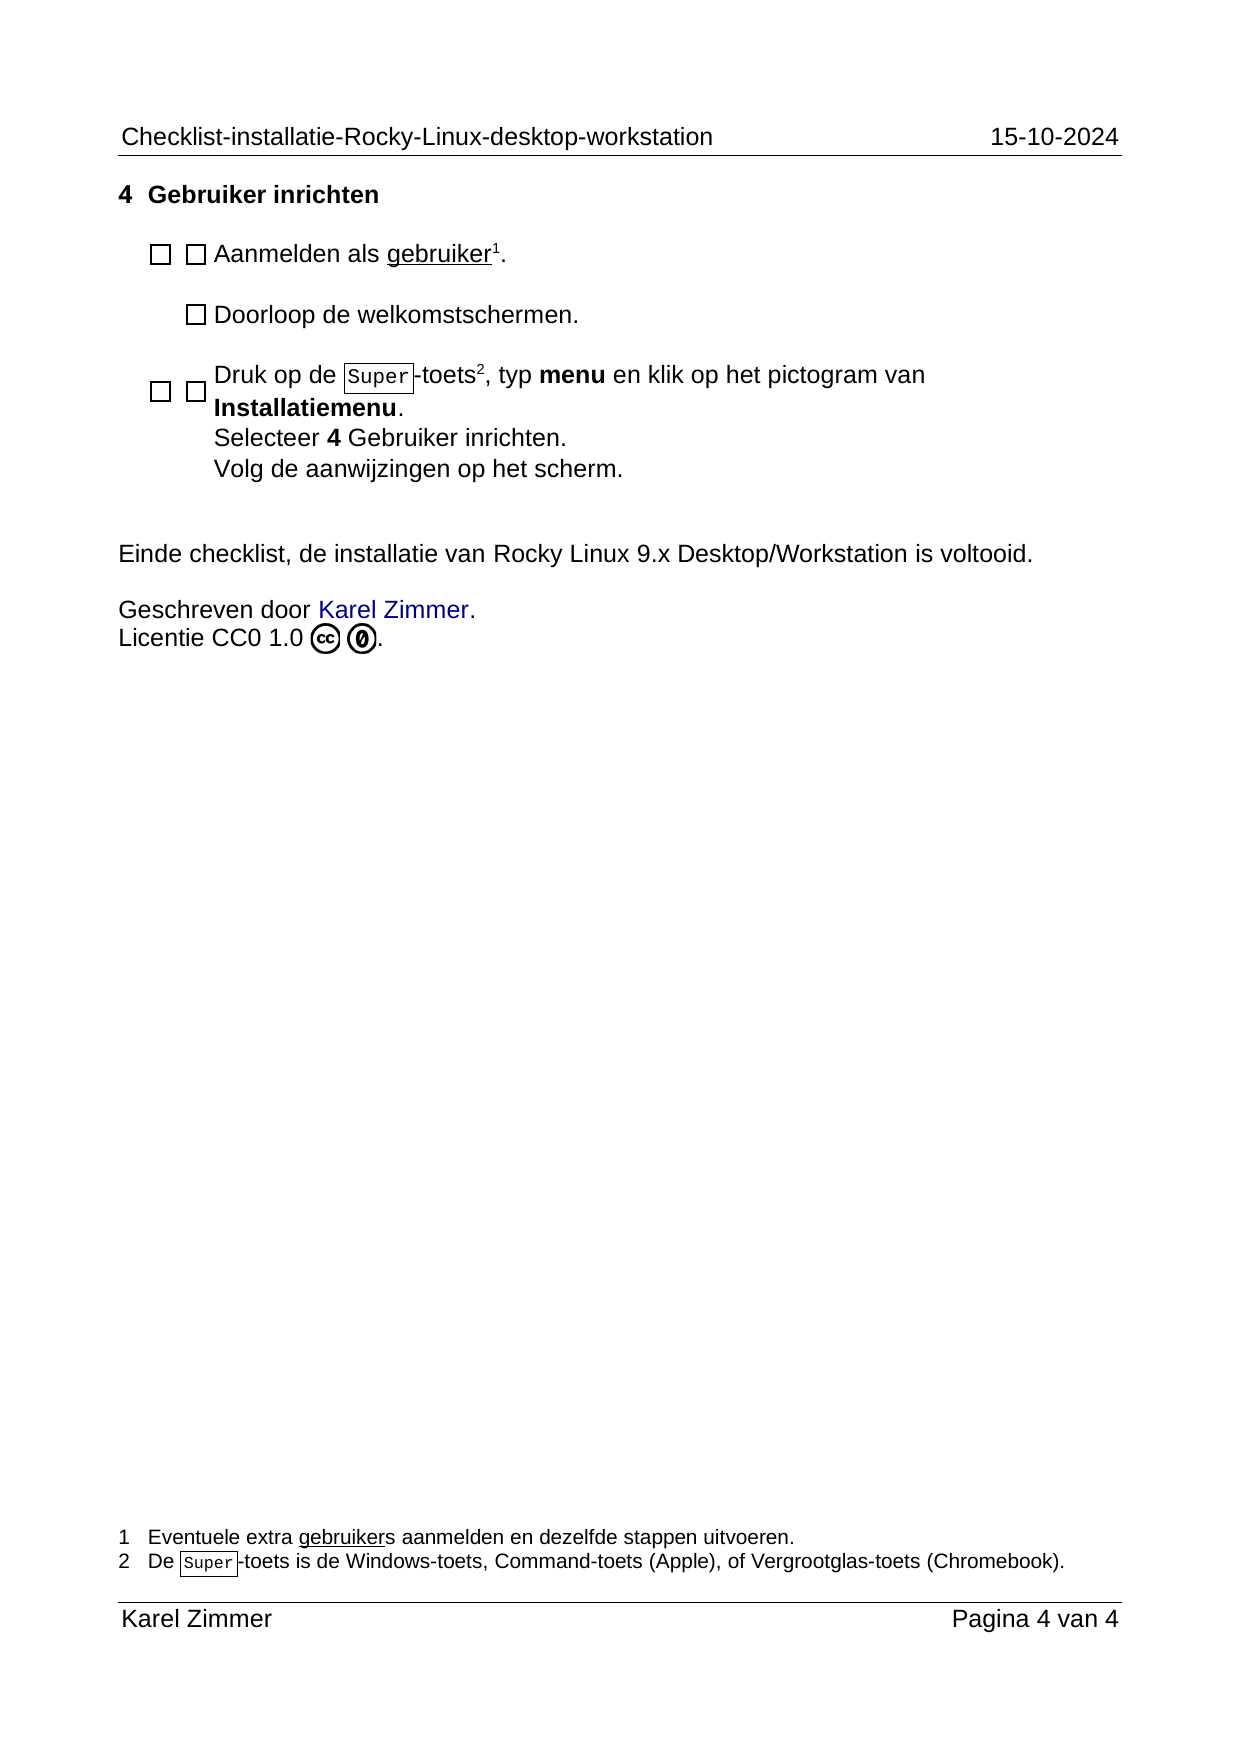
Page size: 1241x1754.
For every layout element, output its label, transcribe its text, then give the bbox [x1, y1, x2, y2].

table_cell Selecteer 4 Gebruiker inrichten. [213, 423, 1122, 453]
table_cell [118, 360, 142, 423]
table_cell [118, 269, 142, 300]
table_cell Doorloop de welkomstschermen. [213, 300, 1122, 330]
table_cell [177, 269, 213, 300]
table_cell Volg de aanwijzingen op het scherm. [213, 454, 1122, 484]
table_cell [177, 330, 213, 360]
table_cell [142, 300, 177, 330]
table_header [142, 239, 177, 269]
table_cell [177, 360, 213, 423]
list Gebruiker inrichten [118, 177, 1122, 211]
table_cell [213, 330, 1122, 360]
table_header Aanmelden als gebruiker. [213, 239, 1122, 269]
table_cell [142, 423, 177, 453]
picture [310, 623, 340, 654]
table_cell Druk op de Super-toets, typ menu en klik op het pictogram van Installatiemenu. [213, 360, 1122, 423]
table_cell [213, 269, 1122, 300]
table_cell [142, 269, 177, 300]
table_cell [177, 423, 213, 453]
list . [377, 624, 1122, 653]
table_cell [118, 454, 142, 484]
table_cell [177, 300, 213, 330]
table_cell [118, 300, 142, 330]
picture [347, 623, 377, 654]
table_header [118, 239, 142, 269]
text Einde checklist, de installatie van Rocky Linux 9.x Desktop/Workstation is voltooid. [118, 540, 1122, 568]
table_cell [142, 330, 177, 360]
list Licentie CC0 1.0 [118, 624, 310, 653]
table_cell [177, 454, 213, 484]
table_header [177, 239, 213, 269]
table_cell [118, 330, 142, 360]
list Geschreven door Karel Zimmer. [118, 596, 1122, 624]
table_cell [118, 423, 142, 453]
table_cell [142, 454, 177, 484]
table_cell [142, 360, 177, 423]
